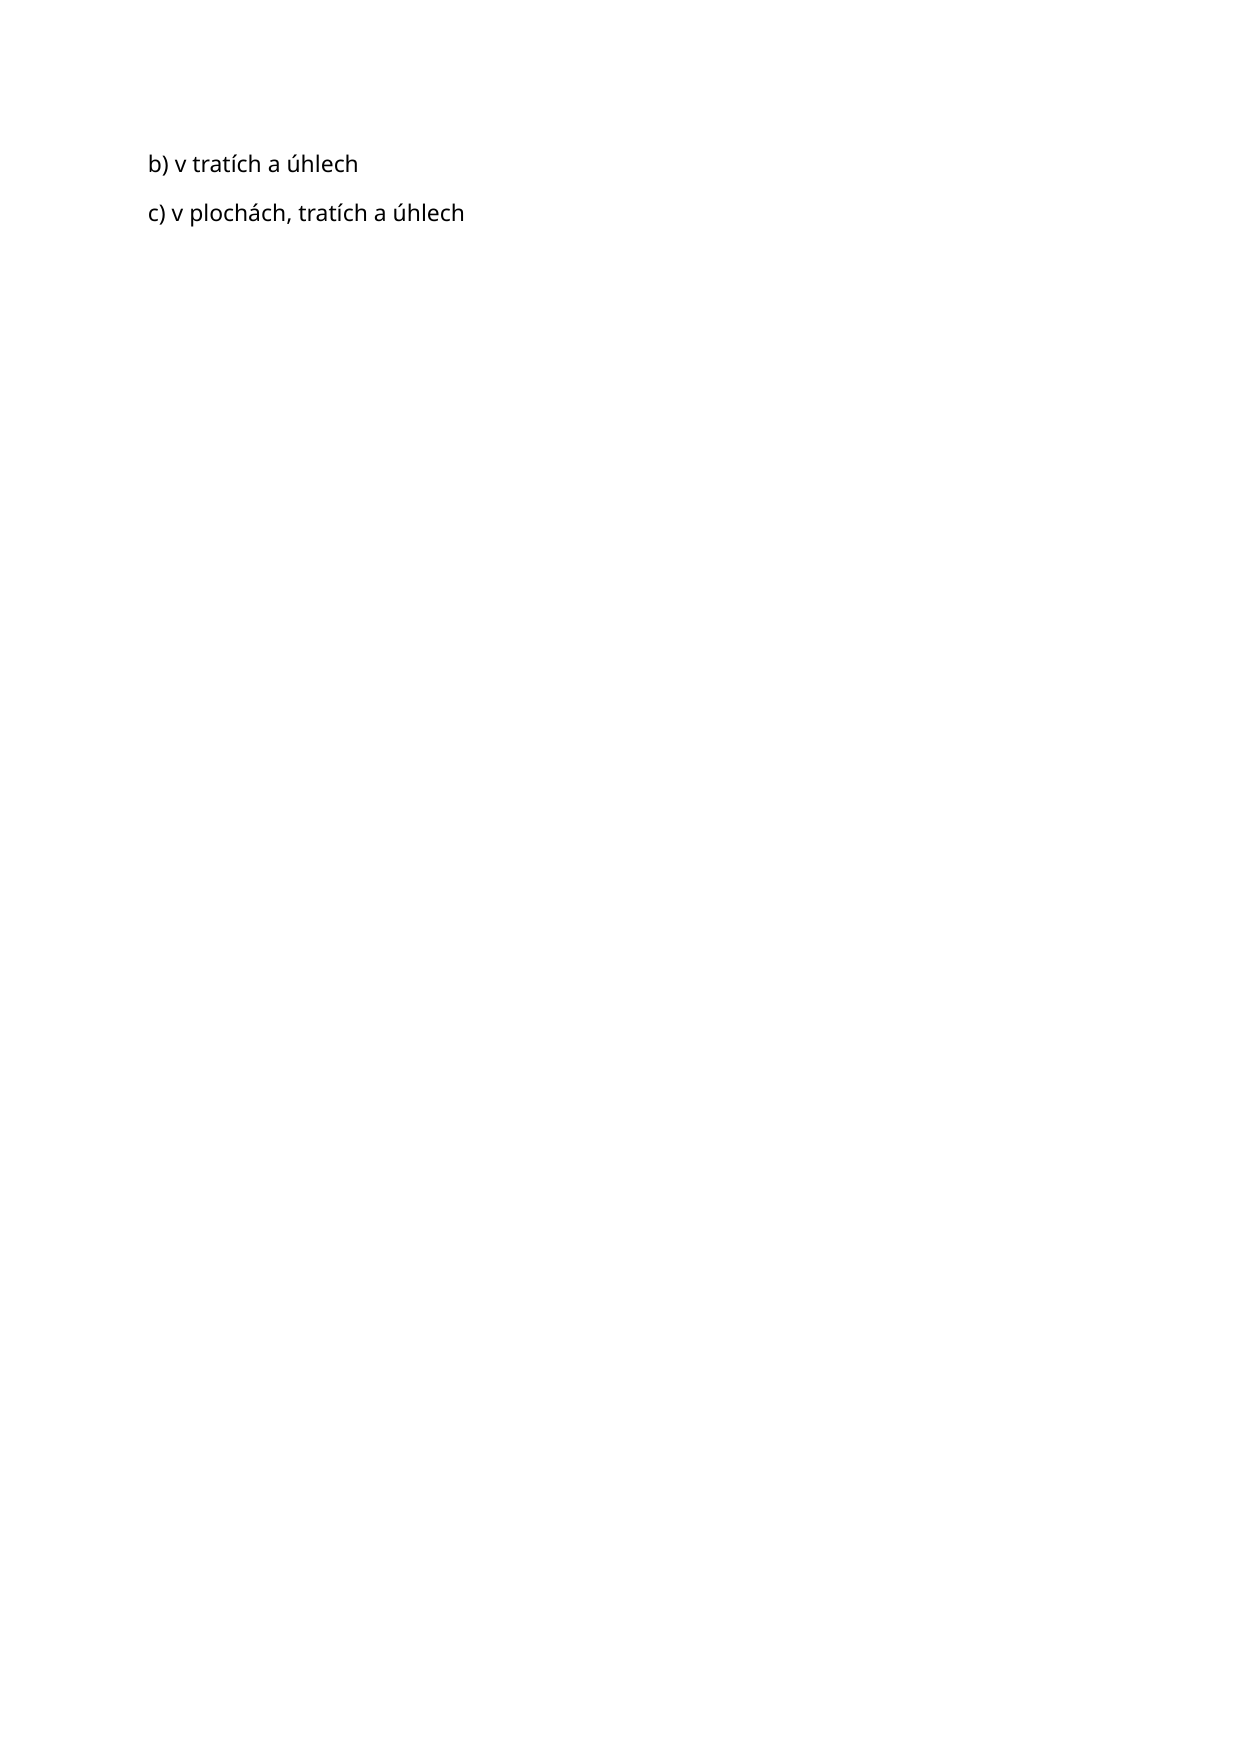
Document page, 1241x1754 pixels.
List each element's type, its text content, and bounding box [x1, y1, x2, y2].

text c) v plochách, tratích a úhlech [148, 197, 1093, 228]
text b) v tratích a úhlech [148, 148, 1093, 179]
